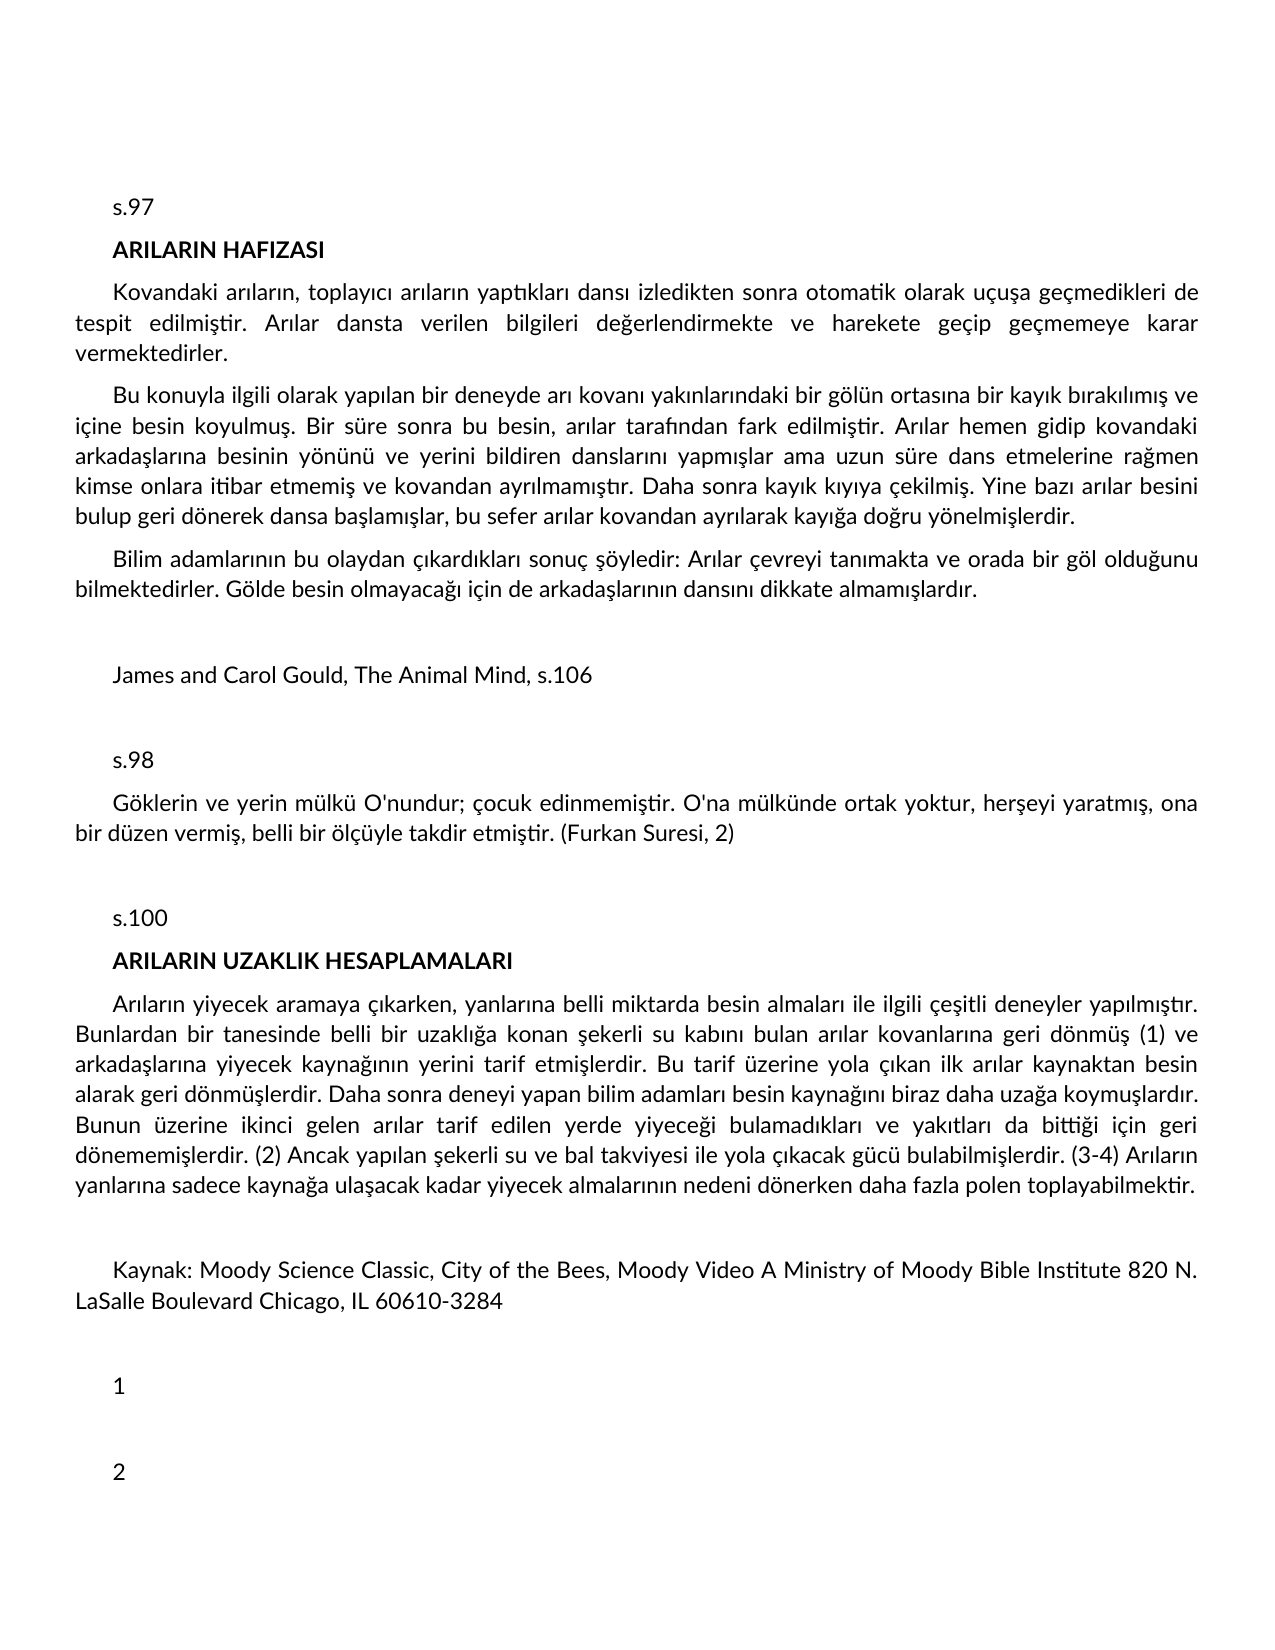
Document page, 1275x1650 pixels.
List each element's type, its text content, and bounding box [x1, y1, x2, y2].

text Kovandaki arıların, toplayıcı arıların yaptıkları dansı izledikten sonra otomatik olarak uçuşa geçmedikleri de tespit edilmiştir. Arılar dansta verilen bilgileri değerlendirmekte ve harekete geçip geçmemeye karar vermektedirler. [75, 278, 1200, 366]
text Arıların yiyecek aramaya çıkarken, yanlarına belli miktarda besin almaları ile ilgili çeşitli deneyler yapılmıştır. Bunlardan bir tanesinde belli bir uzaklığa konan şekerli su kabını bulan arılar kovanlarına geri dönmüş (1) ve arkadaşlarına yiyecek kaynağının yerini tarif etmişlerdir. Bu tarif üzerine yola çıkan ilk arılar kaynaktan besin alarak geri dönmüşlerdir. Daha sonra deneyi yapan bilim adamları besin kaynağını biraz daha uzağa koymuşlardır. Bunun üzerine ikinci gelen arılar tarif edilen yerde yiyeceği bulamadıkları ve yakıtları da bittiği için geri dönememişlerdir. (2) Ancak yapılan şekerli su ve bal takviyesi ile yola çıkacak gücü bulabilmişlerdir. (3-4) Arıların yanlarına sadece kaynağa ulaşacak kadar yiyecek almalarının nedeni dönerken daha fazla polen toplayabilmektir. [75, 989, 1200, 1198]
text ARILARIN UZAKLIK HESAPLAMALARI [75, 947, 1200, 974]
text ARILARIN HAFIZASI [75, 235, 1200, 263]
text Göklerin ve yerin mülkü O'nundur; çocuk edinmemiştir. O'na mülkünde ortak yoktur, herşeyi yaratmış, ona bir düzen vermiş, belli bir ölçüyle takdir etmiştir. (Furkan Suresi, 2) [75, 788, 1200, 846]
text James and Carol Gould, The Animal Mind, s.106 [75, 660, 1200, 688]
text s.100 [75, 904, 1200, 932]
text Kaynak: Moody Science Classic, City of the Bees, Moody Video A Ministry of Moody Bible Institute 820 N. LaSalle Boulevard Chicago, IL 60610-3284 [75, 1256, 1200, 1314]
text 2 [75, 1457, 1200, 1485]
text s.97 [75, 193, 1200, 220]
text Bu konuyla ilgili olarak yapılan bir deneyde arı kovanı yakınlarındaki bir gölün ortasına bir kayık bırakılımış ve içine besin koyulmuş. Bir süre sonra bu besin, arılar tarafından fark edilmiştir. Arılar hemen gidip kovandaki arkadaşlarına besinin yönünü ve yerini bildiren danslarını yapmışlar ama uzun süre dans etmelerine rağmen kimse onlara itibar etmemiş ve kovandan ayrılmamıştır. Daha sonra kayık kıyıya çekilmiş. Yine bazı arılar besini bulup geri dönerek dansa başlamışlar, bu sefer arılar kovandan ayrılarak kayığa doğru yönelmişlerdir. [75, 381, 1200, 529]
text Bilim adamlarının bu olaydan çıkardıkları sonuç şöyledir: Arılar çevreyi tanımakta ve orada bir göl olduğunu bilmektedirler. Gölde besin olmayacağı için de arkadaşlarının dansını dikkate almamışlardır. [75, 545, 1200, 602]
text 1 [75, 1372, 1200, 1399]
text s.98 [75, 746, 1200, 773]
